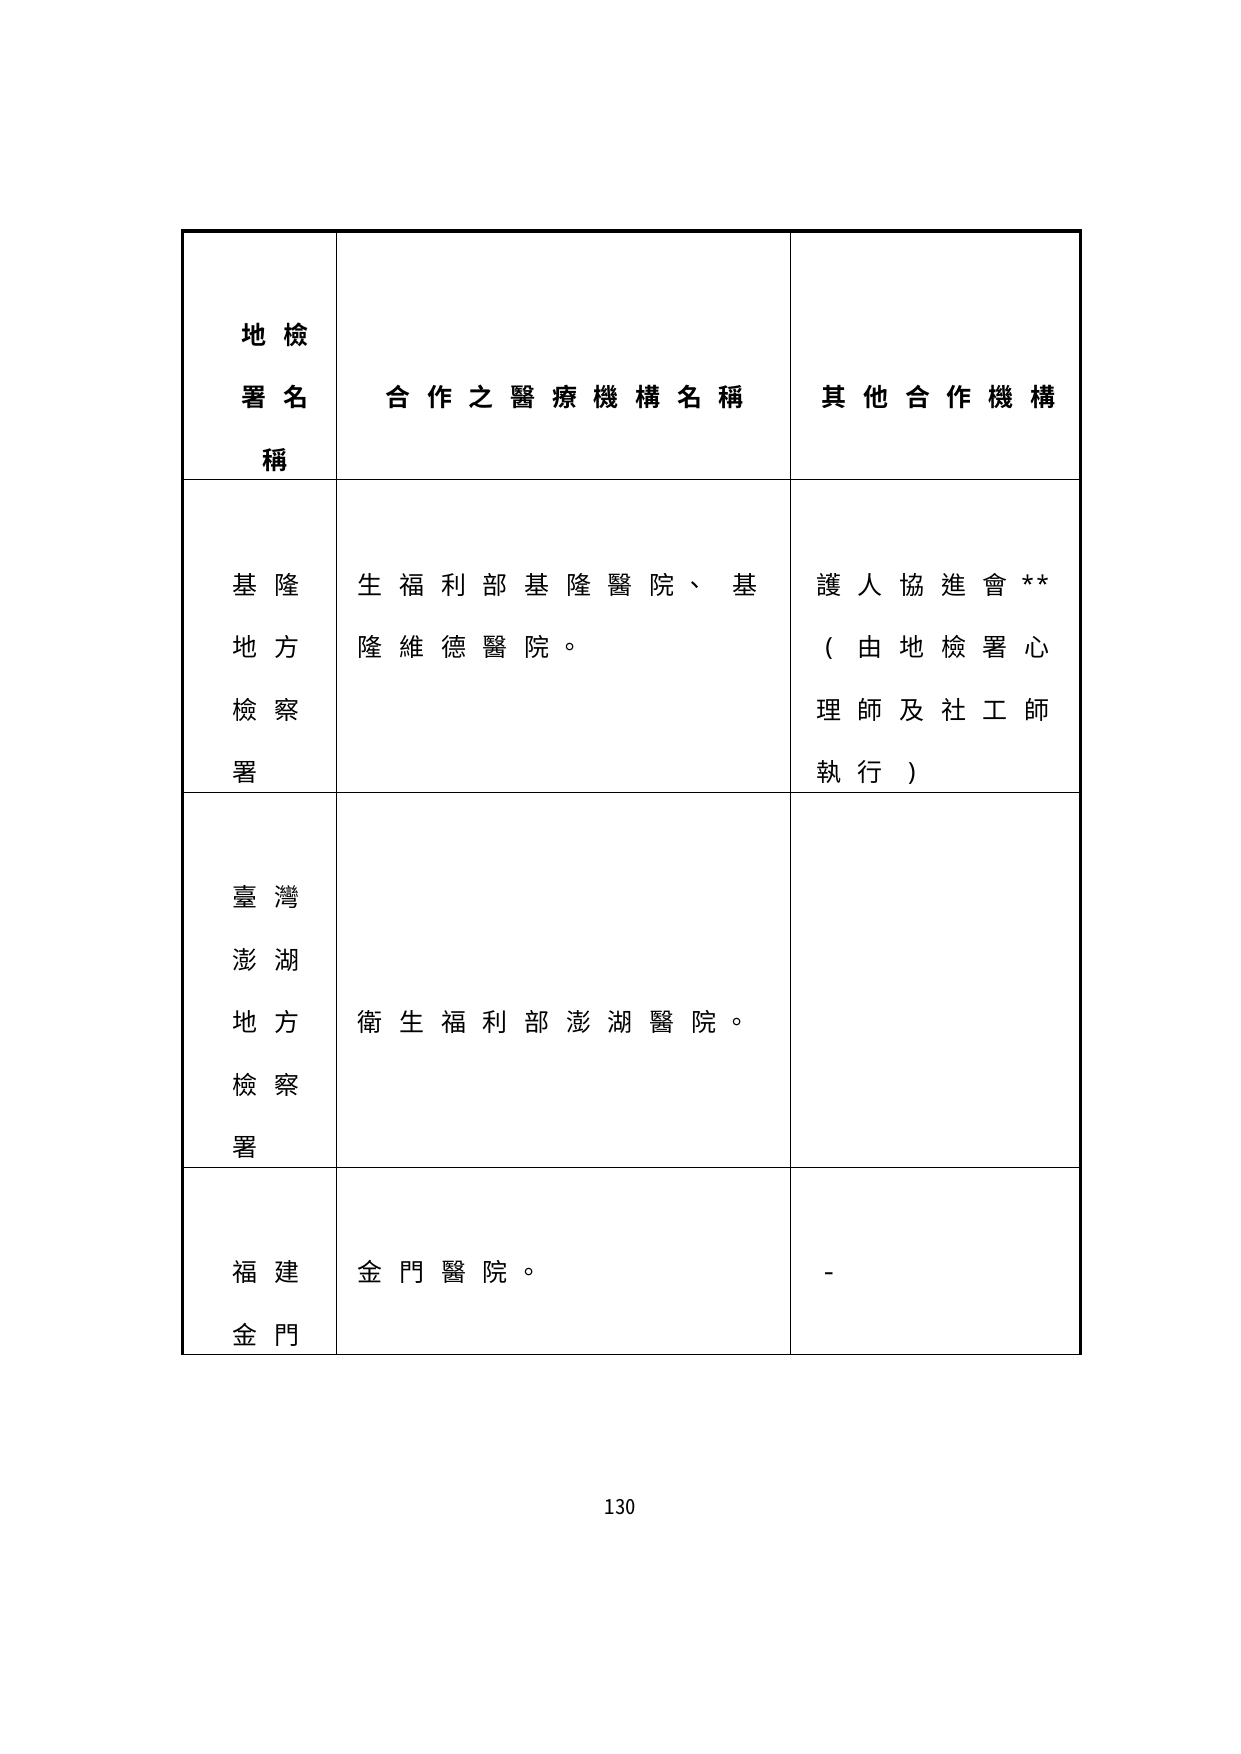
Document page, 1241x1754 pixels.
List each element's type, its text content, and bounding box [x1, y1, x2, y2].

table_cell 基隆地方檢察署 [184, 480, 336, 792]
table_cell - [791, 1168, 1079, 1354]
table_cell 生福利部基隆醫院、基隆維德醫院。 [337, 480, 790, 792]
table_cell 臺灣澎湖地方檢察署 [184, 793, 336, 1167]
table_cell 福建金門 [184, 1168, 336, 1354]
table_cell 衛生福利部澎湖醫院。 [337, 793, 790, 1167]
table_header 其他合作機構 [791, 233, 1079, 479]
table_cell [791, 793, 1079, 1167]
table_cell 護人協進會**(由地檢署心理師及社工師執行) [791, 480, 1079, 792]
table_header 地檢署名稱 [184, 233, 336, 479]
table_cell 金門醫院。 [337, 1168, 790, 1354]
table_header 合作之醫療機構名稱 [337, 233, 790, 479]
